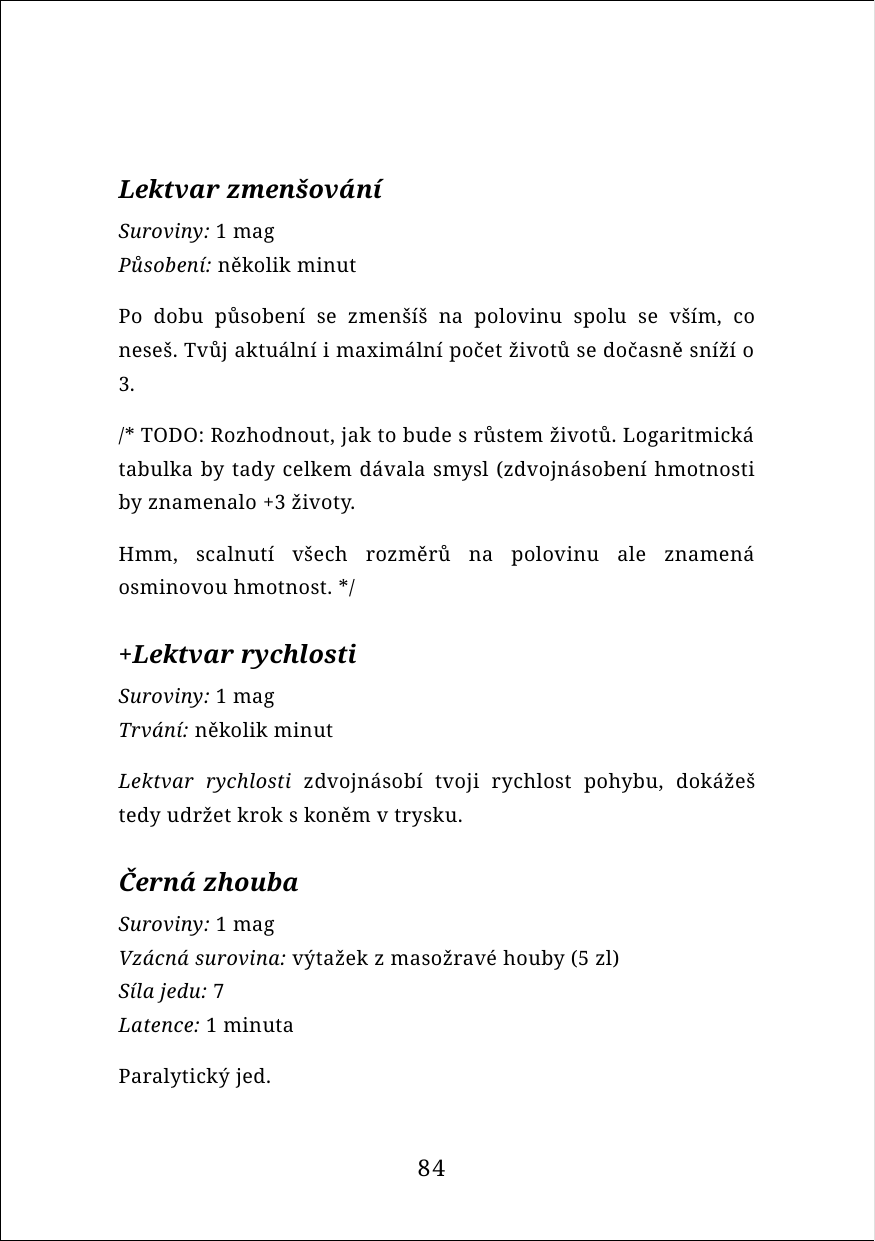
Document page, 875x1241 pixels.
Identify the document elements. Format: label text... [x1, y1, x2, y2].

subtitle Černá zhouba [118, 864, 756, 898]
text Paralytický jed. [118, 1062, 756, 1089]
text Suroviny: 1 mag Vzácná surovina: výtažek z masožravé houby (5 zl) Síla jedu: 7 Latence: 1 minuta [118, 910, 756, 1038]
subtitle +Lektvar rychlosti [118, 637, 756, 671]
text Suroviny: 1 mag Působení: několik minut [118, 218, 756, 278]
text Suroviny: 1 mag Trvání: několik minut [118, 682, 756, 743]
text Hmm, scalnutí všech rozměrů na polovinu ale znamená osminovou hmotnost. */ [118, 540, 756, 601]
text Po dobu působení se zmenšíš na polovinu spolu se vším, co neseš. Tvůj aktuální i maximální počet životů se dočasně sníží o 3. [118, 303, 756, 397]
subtitle Lektvar zmenšování [118, 172, 756, 206]
text /* TODO: Rozhodnout, jak to bude s růstem životů. Logaritmická tabulka by tady celkem dávala smysl (zdvojnásobení hmotnosti by znamenalo +3 životy. [118, 421, 756, 516]
text Lektvar rychlosti zdvojnásobí tvoji rychlost pohybu, dokážeš tedy udržet krok s koněm v trysku. [118, 767, 756, 828]
